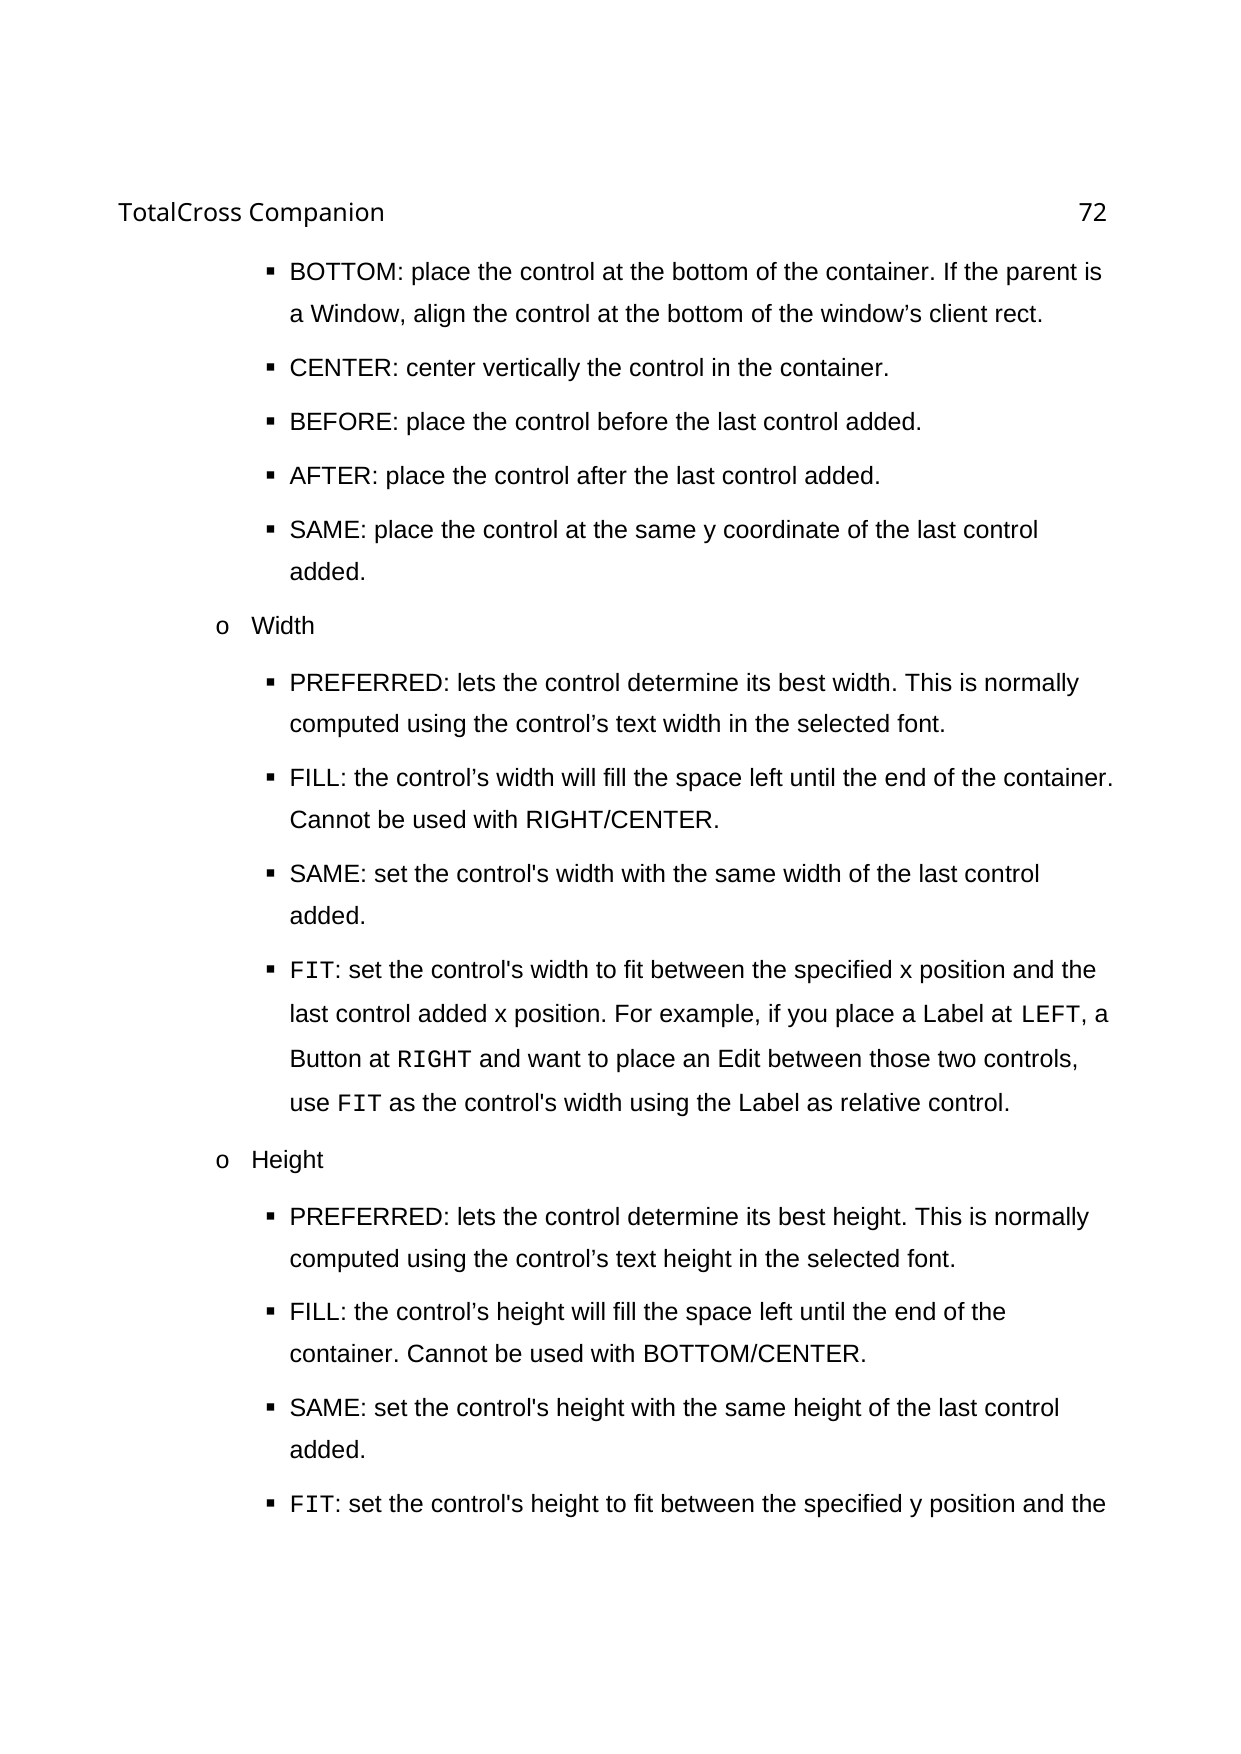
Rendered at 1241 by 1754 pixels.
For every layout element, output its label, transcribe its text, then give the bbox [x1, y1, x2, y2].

list Width [215, 612, 1122, 642]
list FILL: the control’s width will fill the space left until the end of the container. Cannot be used with RIGHT/CENTER. [264, 764, 1122, 834]
list SAME: set the control's width with the same width of the last control added. [264, 860, 1122, 930]
list FILL: the control’s height will fill the space left until the end of the container. Cannot be used with BOTTOM/CENTER. [264, 1298, 1122, 1368]
list PREFERRED: lets the control determine its best width. This is normally computed using the control’s text width in the selected font. [264, 668, 1122, 738]
list FIT: set the control's height to fit between the specified y position and the [264, 1490, 1122, 1520]
list BEFORE: place the control before the last control added. [264, 408, 1122, 436]
list SAME: place the control at the same y coordinate of the last control added. [264, 516, 1122, 586]
list SAME: set the control's height with the same height of the last control added. [264, 1394, 1122, 1464]
list PREFERRED: lets the control determine its best height. This is normally computed using the control’s text height in the selected font. [264, 1202, 1122, 1272]
list FIT: set the control's width to fit between the specified x position and the last control added x position. For example, if you place a Label at LEFT, a Button at RIGHT and want to place an Edit between those two controls, use FIT as the control's width using the Label as relative control. [264, 956, 1122, 1119]
list CENTER: center vertically the control in the container. [264, 354, 1122, 382]
list BOTTOM: place the control at the bottom of the container. If the parent is a Window, align the control at the bottom of the window’s client rect. [264, 258, 1122, 328]
list Height [215, 1146, 1122, 1176]
list AFTER: place the control after the last control added. [264, 462, 1122, 490]
